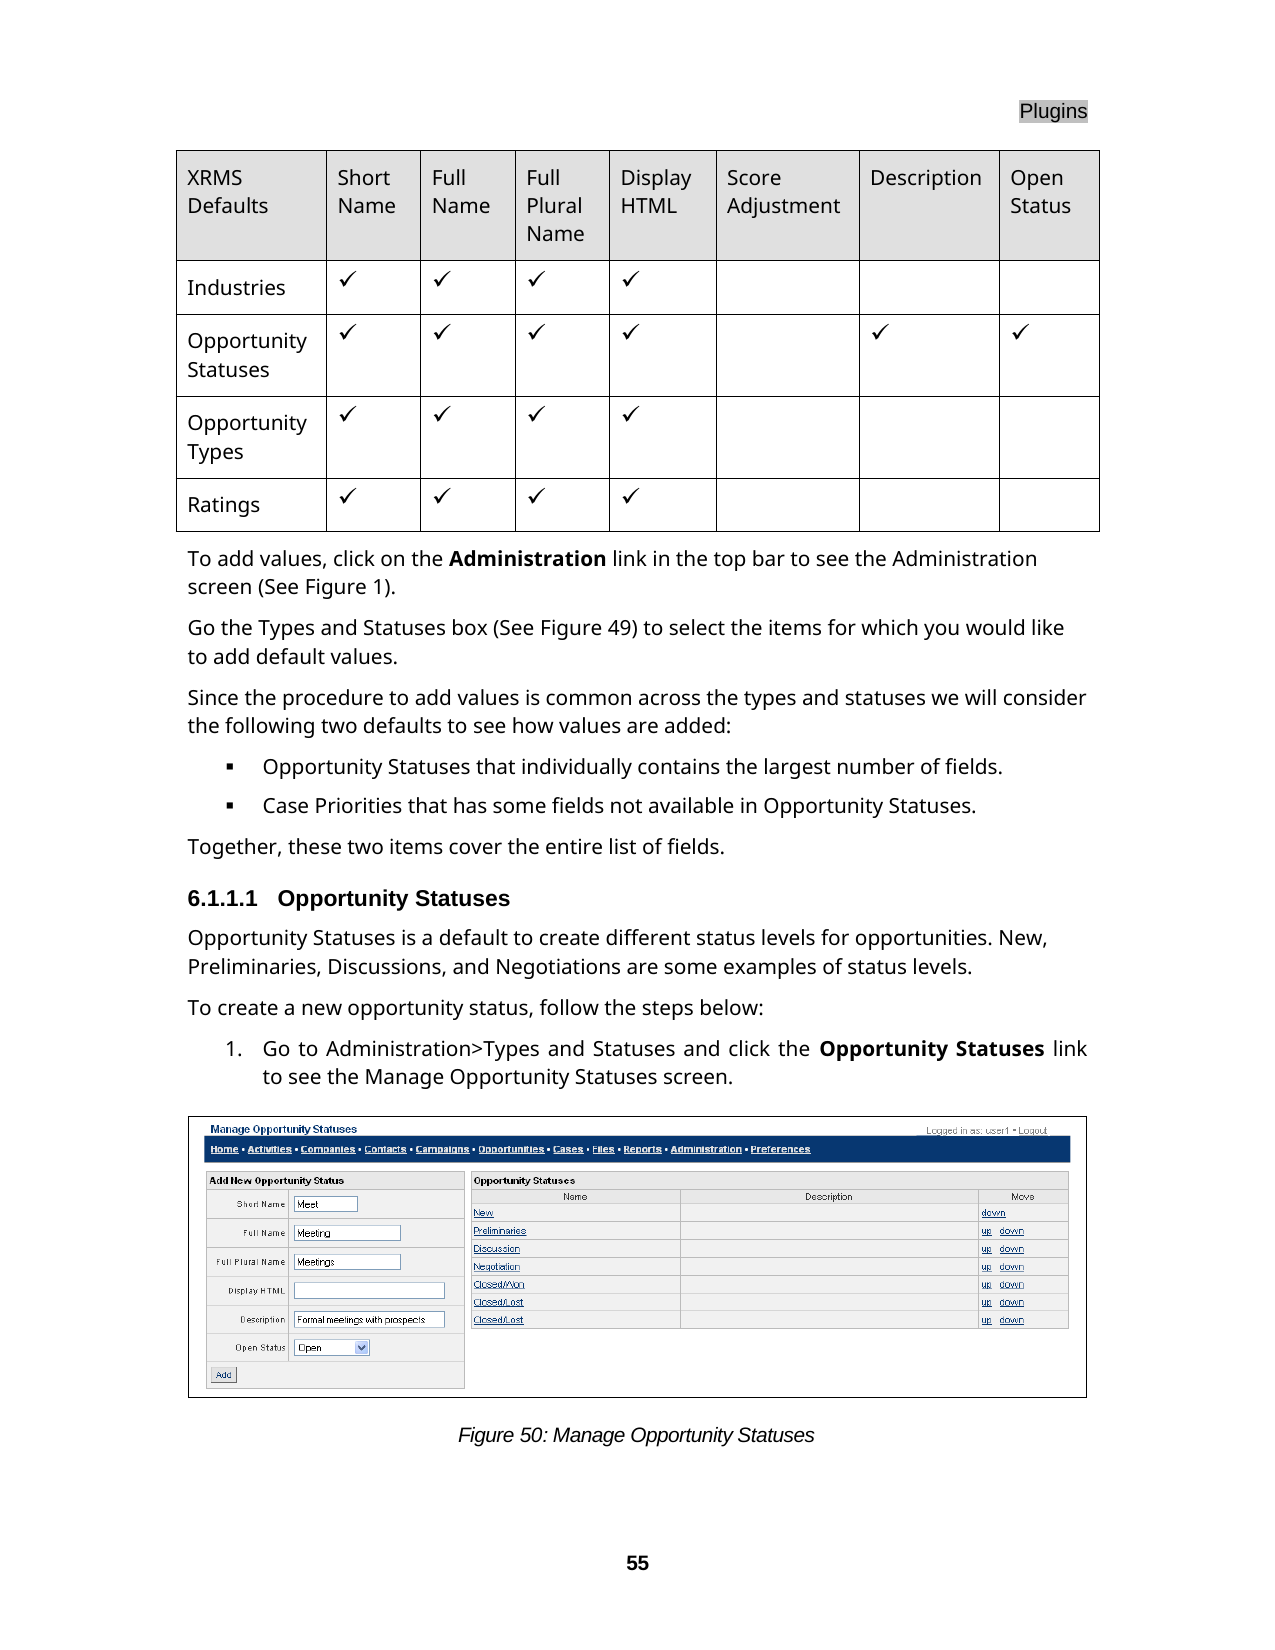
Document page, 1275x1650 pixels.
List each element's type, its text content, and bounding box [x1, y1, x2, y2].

table_cell  [860, 315, 999, 396]
table_cell  [610, 315, 716, 396]
table_cell  [610, 479, 716, 531]
table_cell  [327, 261, 420, 314]
table_cell Ratings [177, 479, 326, 531]
table_cell  [516, 479, 609, 531]
text Go the Types and Statuses box (See Figure 49) to select the items for which you would like to add default values. [187, 613, 1087, 670]
table_cell  [610, 261, 716, 314]
table_cell  [327, 397, 420, 478]
table_cell  [516, 397, 609, 478]
subtitle Opportunity Statuses [187, 885, 1087, 911]
table_header Full Plural Name [516, 151, 609, 260]
text Together, these two items cover the entire list of fields. [187, 832, 1087, 860]
table_cell  [516, 261, 609, 314]
table_cell  [421, 261, 515, 314]
table_cell  [1000, 315, 1099, 396]
table_cell  [610, 397, 716, 478]
table_cell  [327, 315, 420, 396]
table_cell [860, 397, 999, 478]
table_cell [717, 261, 859, 314]
table_cell [717, 397, 859, 478]
table_cell [717, 315, 859, 396]
table_header Description [860, 151, 999, 260]
table_cell Opportunity Types [177, 397, 326, 478]
list Case Priorities that has some fields not available in Opportunity Statuses. [225, 791, 1087, 819]
table_cell  [421, 397, 515, 478]
table_header Score Adjustment [717, 151, 859, 260]
table_cell [860, 261, 999, 314]
table_cell [1000, 479, 1099, 531]
table_cell  [516, 315, 609, 396]
table_cell [1000, 397, 1099, 478]
text Figure 50: Manage Opportunity Statuses [187, 1423, 1087, 1447]
table_cell Industries [177, 261, 326, 314]
table_header Short Name [327, 151, 420, 260]
text To add values, click on the Administration link in the top bar to see the Administration screen (See Figure 1). [187, 544, 1087, 601]
table_cell [860, 479, 999, 531]
list Go to Administration>Types and Statuses and click the Opportunity Statuses link to see the Manage Opportunity Statuses screen. [225, 1034, 1087, 1091]
table_cell [1000, 261, 1099, 314]
table_cell [717, 479, 859, 531]
picture [204, 1124, 1071, 1390]
table_cell Opportunity Statuses [177, 315, 326, 396]
table_header XRMS Defaults [177, 151, 326, 260]
table_cell  [421, 315, 515, 396]
table_header Full Name [421, 151, 515, 260]
table_header Open Status [1000, 151, 1099, 260]
text To create a new opportunity status, follow the steps below: [187, 993, 1087, 1021]
list Opportunity Statuses that individually contains the largest number of fields. [225, 752, 1087, 781]
text Since the procedure to add values is common across the types and statuses we will consider the following two defaults to see how values are added: [187, 683, 1087, 740]
table_header Display HTML [610, 151, 716, 260]
table_cell  [327, 479, 420, 531]
table_cell  [421, 479, 515, 531]
text Opportunity Statuses is a default to create different status levels for opportunities. New, Preliminaries, Discussions, and Negotiations are some examples of status levels. [187, 923, 1087, 980]
